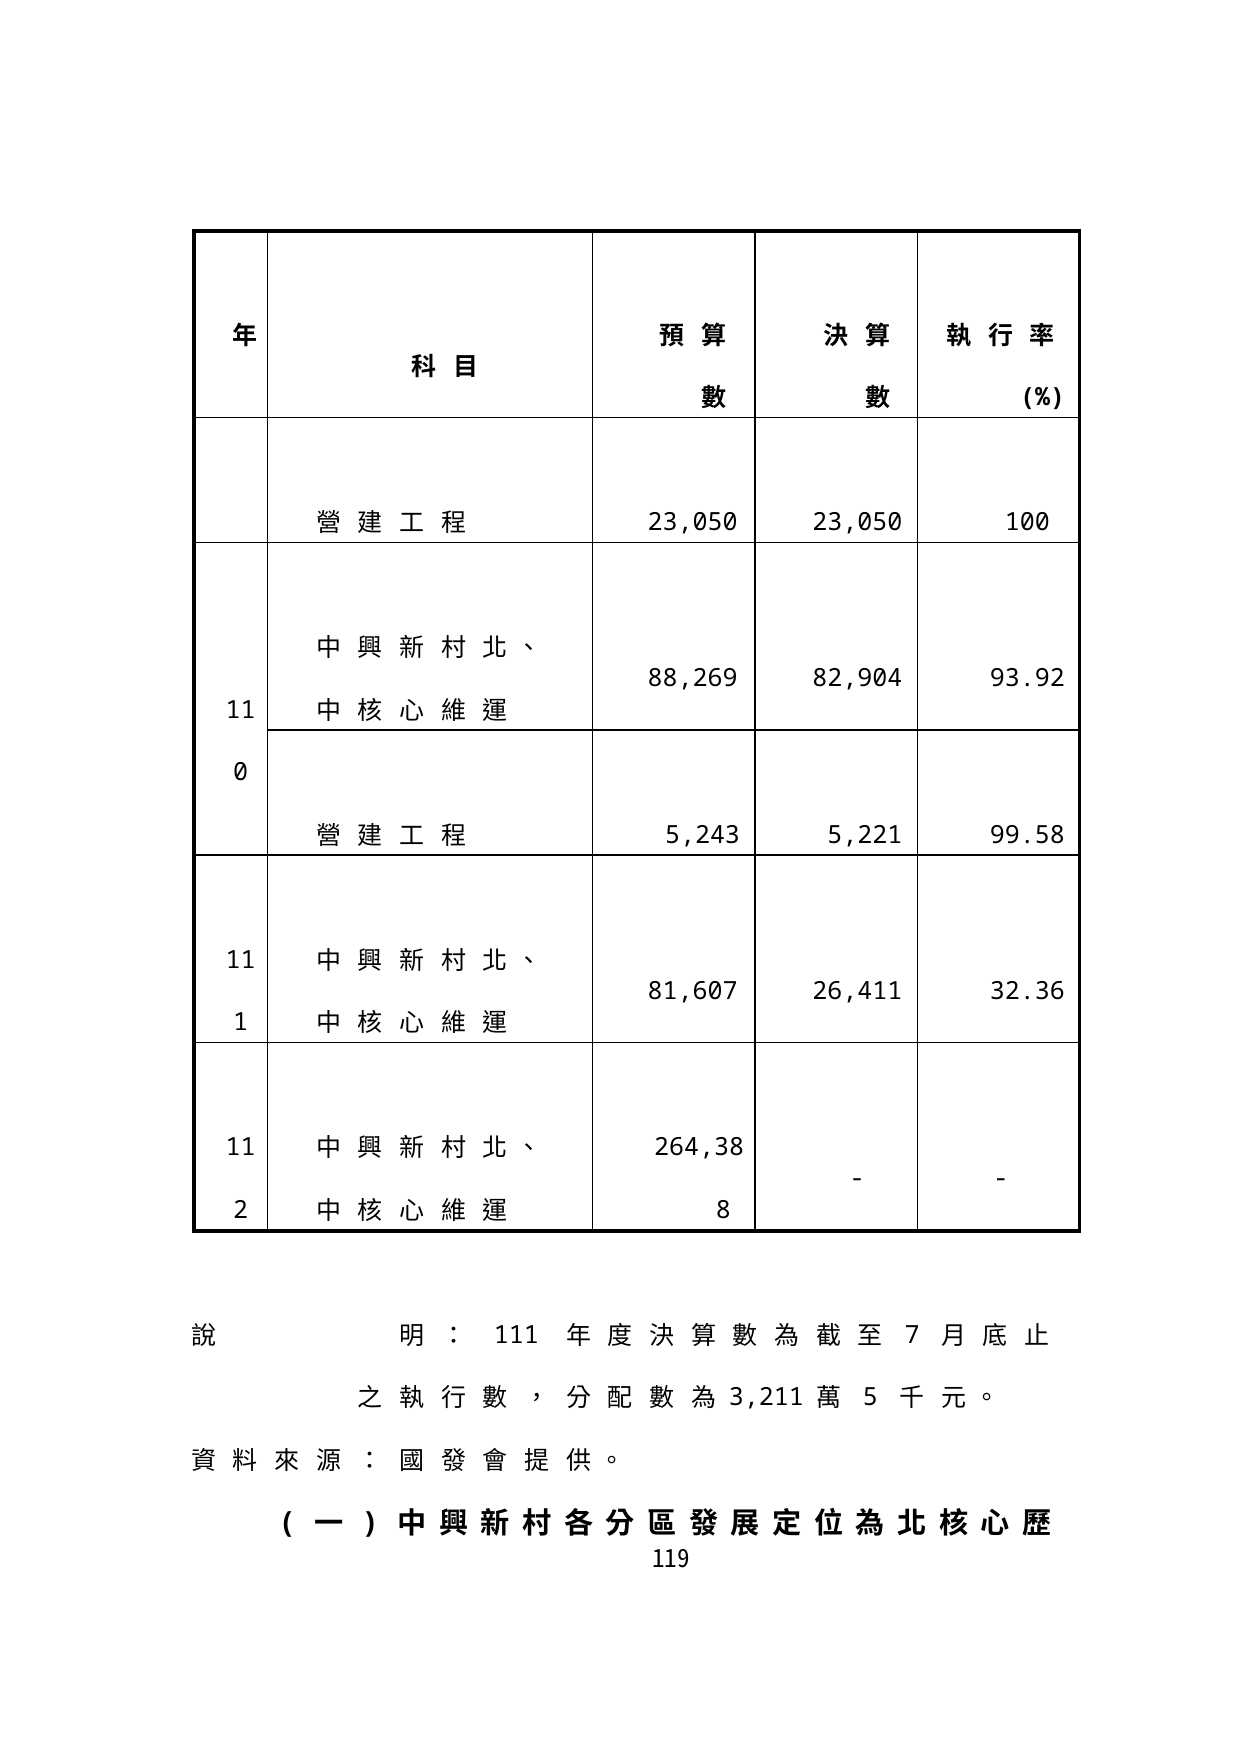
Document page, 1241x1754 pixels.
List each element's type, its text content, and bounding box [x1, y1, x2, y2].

table_header 年度 [196, 233, 267, 417]
table_cell - [918, 1043, 1078, 1229]
table_cell 23,050 [756, 418, 917, 542]
table_cell 中興新村北、中核心維運 [268, 543, 592, 729]
table_cell 營建工程 [268, 418, 592, 542]
table_cell - [756, 1043, 917, 1229]
table_header 預算數 [593, 233, 754, 417]
table_header 決算數 [756, 233, 917, 417]
text (一)中興新村各分區發展定位為北核心歷 [242, 1479, 1058, 1542]
table_cell 營建工程 [268, 731, 592, 854]
table_cell [196, 418, 267, 542]
table_cell 23,050 [593, 418, 754, 542]
table_cell 81,607 [593, 856, 754, 1042]
table_cell 93.92 [918, 543, 1078, 729]
table_cell 110 [196, 543, 267, 854]
table_cell 5,221 [756, 731, 917, 854]
table_cell 32.36 [918, 856, 1078, 1042]
table_header 執行率(%) [918, 233, 1078, 417]
table_cell 112 [196, 1043, 267, 1229]
table_cell 100 [918, 418, 1078, 542]
table_cell 88,269 [593, 543, 754, 729]
table_cell 264,388 [593, 1043, 754, 1229]
table_cell 中興新村北、中核心維運 [268, 1043, 592, 1229]
table_cell 中興新村北、中核心維運 [268, 856, 592, 1042]
text 說 明：111年度決算數為截至7月底止之執行數，分配數為3,211萬5千元。 [183, 1292, 1058, 1417]
table_cell 99.58 [918, 731, 1078, 854]
table_cell 26,411 [756, 856, 917, 1042]
table_cell 111 [196, 856, 267, 1042]
table_cell 82,904 [756, 543, 917, 729]
table_header 科目 [268, 233, 592, 417]
table_cell 5,243 [593, 731, 754, 854]
text 資料來源：國發會提供。 [183, 1417, 1087, 1479]
